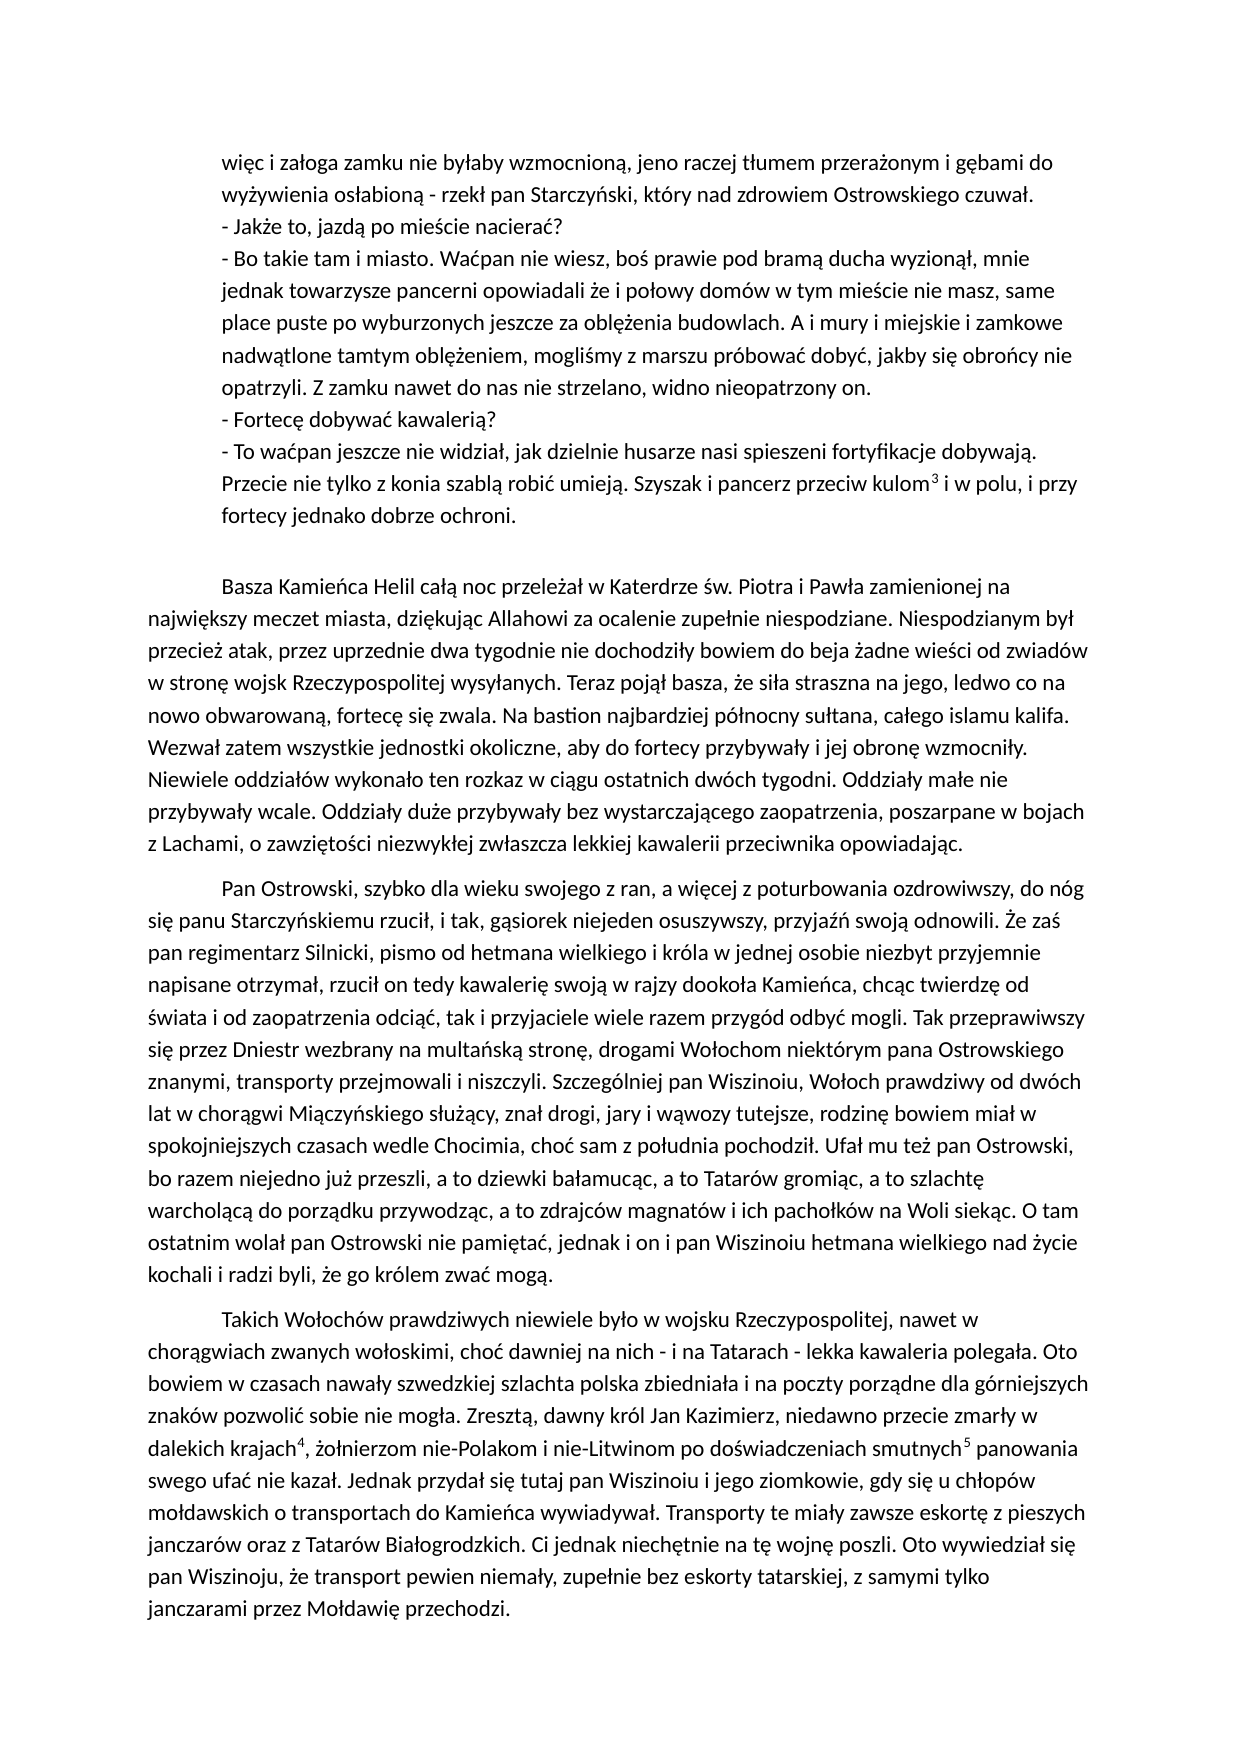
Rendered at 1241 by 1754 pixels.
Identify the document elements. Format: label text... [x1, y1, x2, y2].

text - Jakże to, jazdą po mieście nacierać? [221, 212, 1093, 240]
text - Bo takie tam i miasto. Waćpan nie wiesz, boś prawie pod bramą ducha wyzionął, mnie jednak towarzysze pancerni opowiadali że i połowy domów w tym mieście nie masz, same place puste po wyburzonych jeszcze za oblężenia budowlach. A i mury i miejskie i zamkowe nadwątlone tamtym oblężeniem, mogliśmy z marszu próbować dobyć, jakby się obrońcy nie opatrzyli. Z zamku nawet do nas nie strzelano, widno nieopatrzony on. [221, 244, 1093, 401]
text - To waćpan jeszcze nie widział, jak dzielnie husarze nasi spieszeni fortyfikacje dobywają. Przecie nie tylko z konia szablą robić umieją. Szyszak i pancerz przeciw kulom i w polu, i przy fortecy jednako dobrze ochroni. [221, 437, 1093, 530]
text więc i załoga zamku nie byłaby wzmocnioną, jeno raczej tłumem przerażonym i gębami do wyżywienia osłabioną - rzekł pan Starczyński, który nad zdrowiem Ostrowskiego czuwał. [221, 148, 1093, 208]
text - Fortecę dobywać kawalerią? [221, 405, 1093, 433]
text Takich Wołochów prawdziwych niewiele było w wojsku Rzeczypospolitej, nawet w chorągwiach zwanych wołoskimi, choć dawniej na nich - i na Tatarach - lekka kawaleria polegała. Oto bowiem w czasach nawały szwedzkiej szlachta polska zbiedniała i na poczty porządne dla górniejszych znaków pozwolić sobie nie mogła. Zresztą, dawny król Jan Kazimierz, niedawno przecie zmarły w dalekich krajach, żołnierzom nie-Polakom i nie-Litwinom po doświadczeniach smutnych panowania swego ufać nie kazał. Jednak przydał się tutaj pan Wiszinoiu i jego ziomkowie, gdy się u chłopów mołdawskich o transportach do Kamieńca wywiadywał. Transporty te miały zawsze eskortę z pieszych janczarów oraz z Tatarów Białogrodzkich. Ci jednak niechętnie na tę wojnę poszli. Oto wywiedział się pan Wiszinoju, że transport pewien niemały, zupełnie bez eskorty tatarskiej, z samymi tylko janczarami przez Mołdawię przechodzi. [148, 1305, 1093, 1623]
text Basza Kamieńca Helil całą noc przeleżał w Katerdrze św. Piotra i Pawła zamienionej na największy meczet miasta, dziękując Allahowi za ocalenie zupełnie niespodziane. Niespodzianym był przecież atak, przez uprzednie dwa tygodnie nie dochodziły bowiem do beja żadne wieści od zwiadów w stronę wojsk Rzeczypospolitej wysyłanych. Teraz pojął basza, że siła straszna na jego, ledwo co na nowo obwarowaną, fortecę się zwala. Na bastion najbardziej północny sułtana, całego islamu kalifa. Wezwał zatem wszystkie jednostki okoliczne, aby do fortecy przybywały i jej obronę wzmocniły. Niewiele oddziałów wykonało ten rozkaz w ciągu ostatnich dwóch tygodni. Oddziały małe nie przybywały wcale. Oddziały duże przybywały bez wystarczającego zaopatrzenia, poszarpane w bojach z Lachami, o zawziętości niezwykłej zwłaszcza lekkiej kawalerii przeciwnika opowiadając. [148, 572, 1093, 857]
text Pan Ostrowski, szybko dla wieku swojego z ran, a więcej z poturbowania ozdrowiwszy, do nóg się panu Starczyńskiemu rzucił, i tak, gąsiorek niejeden osuszywszy, przyjaźń swoją odnowili. Że zaś pan regimentarz Silnicki, pismo od hetmana wielkiego i króla w jednej osobie niezbyt przyjemnie napisane otrzymał, rzucił on tedy kawalerię swoją w rajzy dookoła Kamieńca, chcąc twierdzę od świata i od zaopatrzenia odciąć, tak i przyjaciele wiele razem przygód odbyć mogli. Tak przeprawiwszy się przez Dniestr wezbrany na multańską stronę, drogami Wołochom niektórym pana Ostrowskiego znanymi, transporty przejmowali i niszczyli. Szczególniej pan Wiszinoiu, Wołoch prawdziwy od dwóch lat w chorągwi Miączyńskiego służący, znał drogi, jary i wąwozy tutejsze, rodzinę bowiem miał w spokojniejszych czasach wedle Chocimia, choć sam z południa pochodził. Ufał mu też pan Ostrowski, bo razem niejedno już przeszli, a to dziewki bałamucąc, a to Tatarów gromiąc, a to szlachtę warcholącą do porządku przywodząc, a to zdrajców magnatów i ich pachołków na Woli siekąc. O tam ostatnim wolał pan Ostrowski nie pamiętać, jednak i on i pan Wiszinoiu hetmana wielkiego nad życie kochali i radzi byli, że go królem zwać mogą. [148, 874, 1093, 1288]
